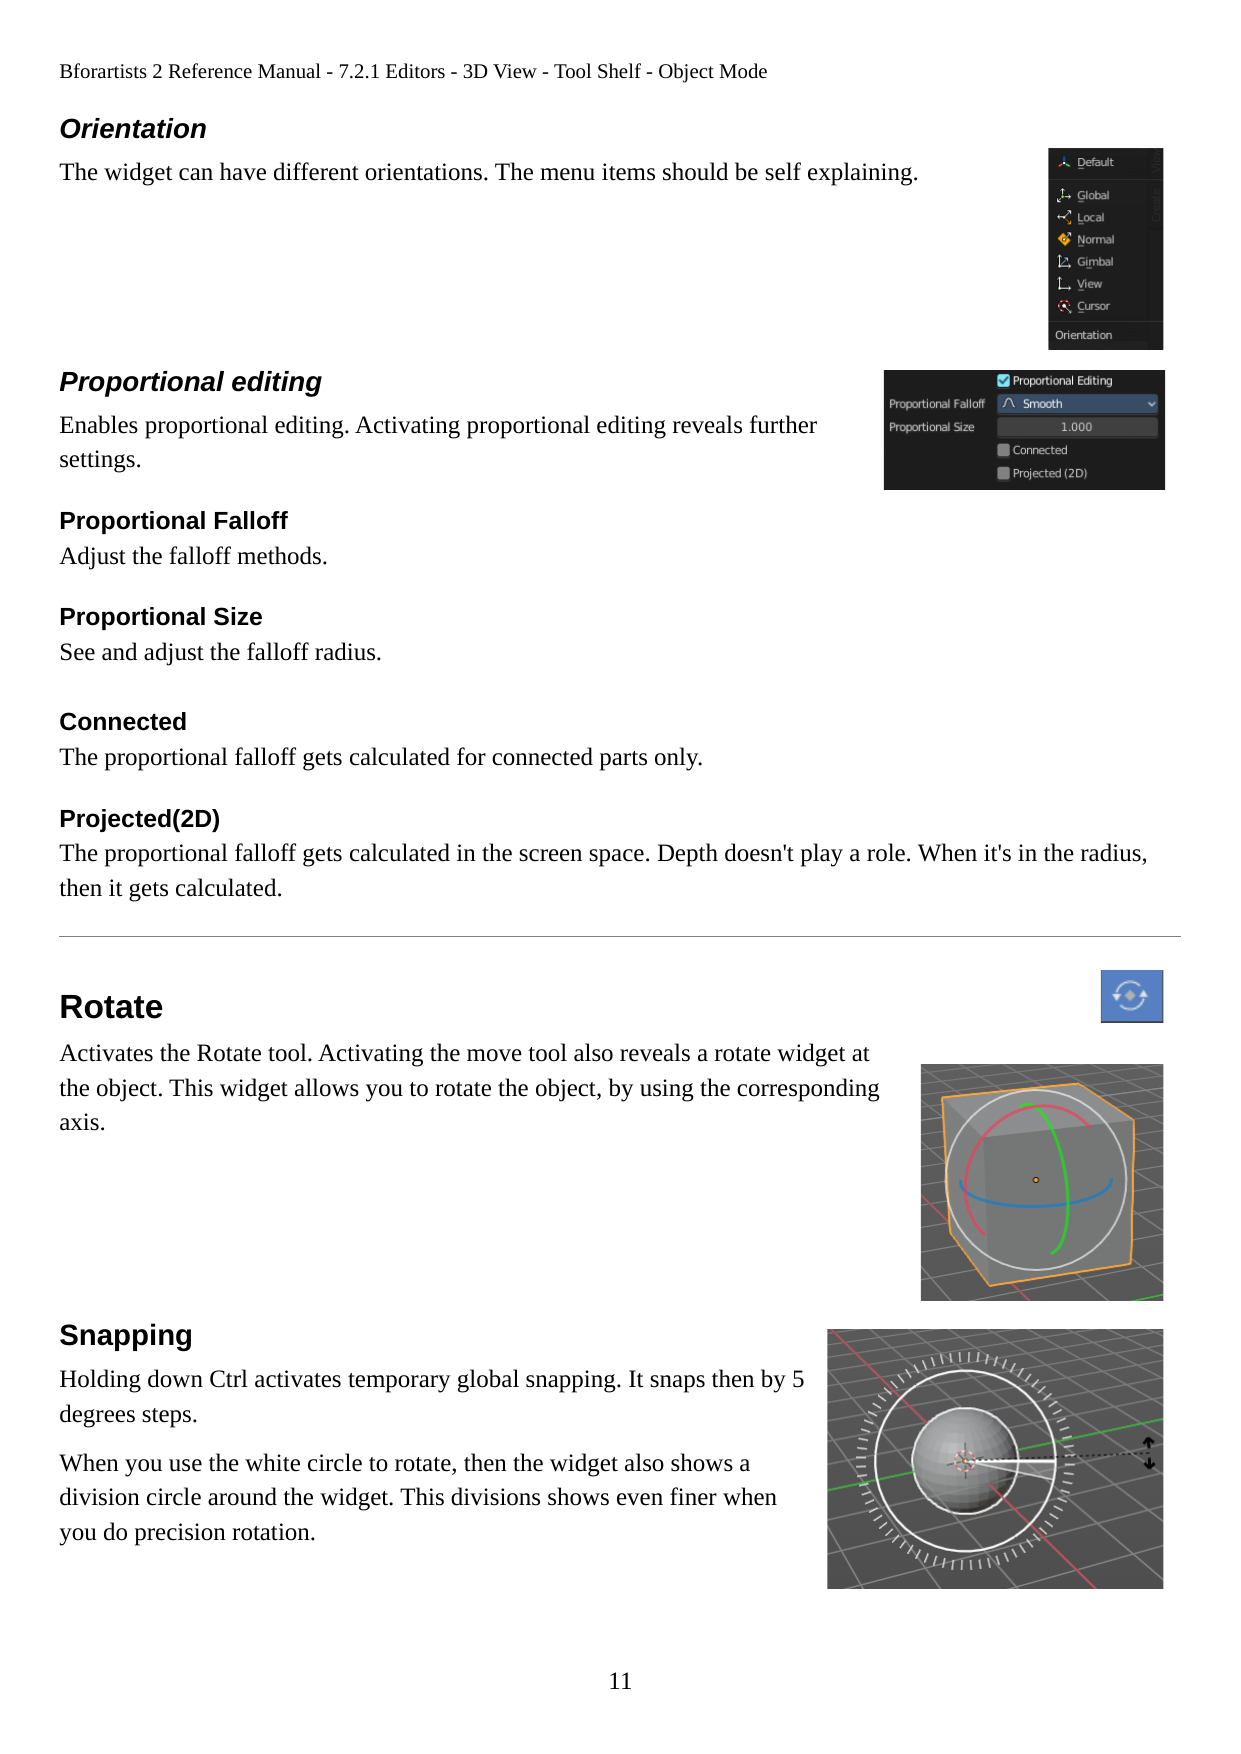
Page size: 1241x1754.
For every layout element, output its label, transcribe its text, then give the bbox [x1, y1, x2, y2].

subtitle Snapping [59, 1318, 1181, 1352]
picture [883, 370, 1166, 490]
text Holding down Ctrl activates temporary global snapping. It snaps then by 5 degrees steps. [59, 1364, 827, 1427]
text When you use the white circle to rotate, then the widget also shows a division circle around the widget. This divisions shows even finer when you do precision rotation. [59, 1448, 827, 1545]
picture [1100, 970, 1164, 1023]
text Enables proportional editing. Activating proportional editing reveals further settings. [59, 410, 883, 473]
text The proportional falloff gets calculated in the screen space. Depth doesn't play a role. When it's in the radius, then it gets calculated. [59, 838, 1181, 902]
text Activates the Rotate tool. Activating the move tool also reveals a rotate widget at the object. This widget allows you to rotate the object, by using the corresponding axis. [59, 1038, 1181, 1136]
text The proportional falloff gets calculated for connected parts only. [59, 742, 1181, 771]
picture [920, 1064, 1164, 1301]
text The widget can have different orientations. The menu items should be self explaining. [59, 157, 1048, 186]
subtitle Connected [59, 707, 1181, 736]
picture [1048, 148, 1164, 350]
subtitle Orientation [59, 113, 1181, 144]
subtitle Proportional Size [59, 602, 1181, 631]
subtitle Proportional editing [59, 366, 1181, 398]
text Adjust the falloff methods. [59, 541, 1181, 570]
subtitle Rotate [59, 987, 1181, 1026]
picture [827, 1329, 1164, 1589]
subtitle Projected(2D) [59, 804, 1181, 832]
subtitle Proportional Falloff [59, 506, 1181, 535]
text See and adjust the falloff radius. [59, 637, 1181, 666]
